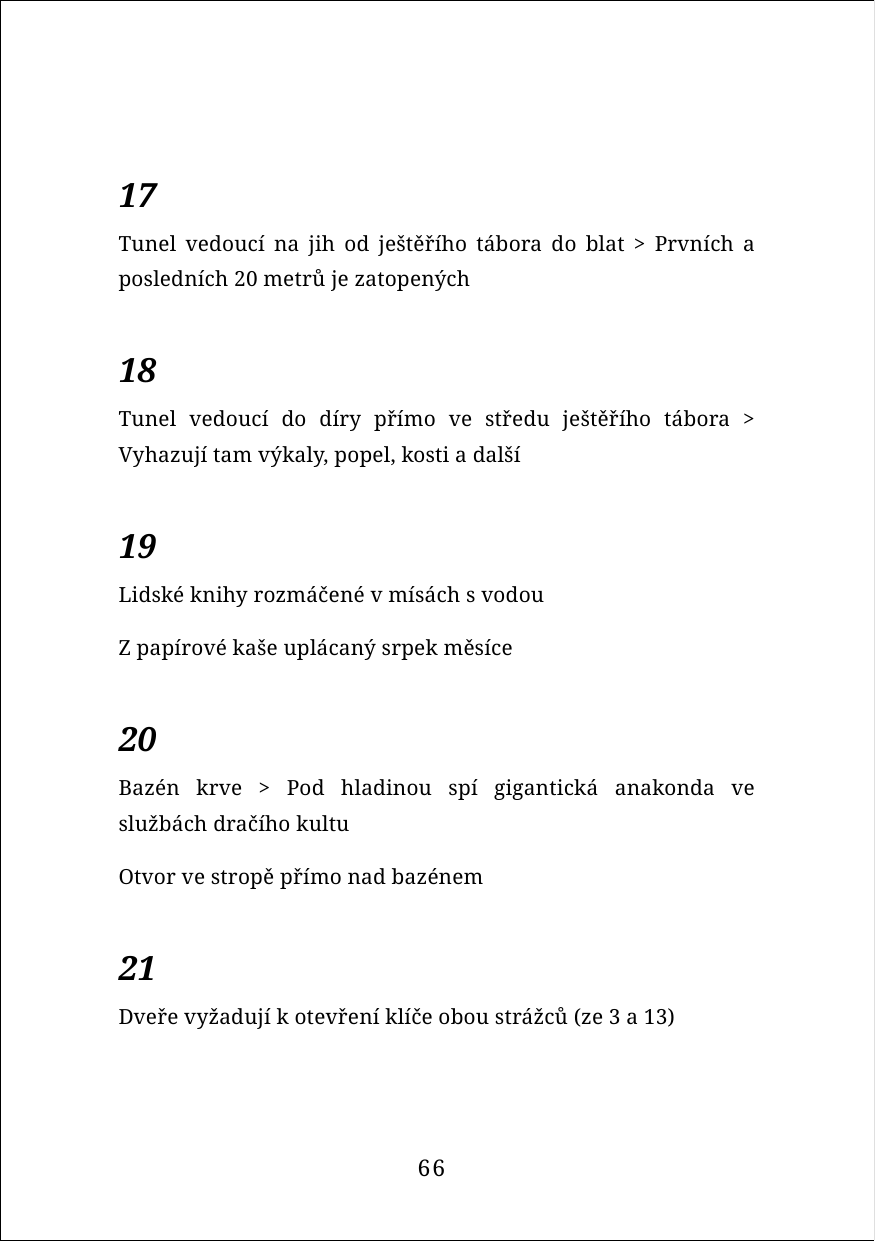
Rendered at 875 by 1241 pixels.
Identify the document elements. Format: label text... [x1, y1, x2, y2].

text Otvor ve stropě přímo nad bazénem [118, 862, 756, 890]
subtitle 20 [118, 716, 756, 761]
subtitle 21 [118, 945, 756, 990]
subtitle 19 [118, 523, 756, 568]
text Dveře vyžadují k otevření klíče obou strážců (ze 3 a 13) [118, 1002, 756, 1030]
text Tunel vedoucí do díry přímo ve středu ještěřího tábora > Vyhazují tam výkaly, popel, kosti a další [118, 404, 756, 468]
text Tunel vedoucí na jih od ještěřího tábora do blat > Prvních a posledních 20 metrů je zatopených [118, 229, 756, 293]
text Lidské knihy rozmáčené v mísách s vodou [118, 580, 756, 608]
subtitle 18 [118, 347, 756, 393]
text Bazén krve > Pod hladinou spí gigantická anakonda ve službách dračího kultu [118, 773, 756, 837]
subtitle 17 [118, 172, 756, 217]
text Z papírové kaše uplácaný srpek měsíce [118, 633, 756, 662]
